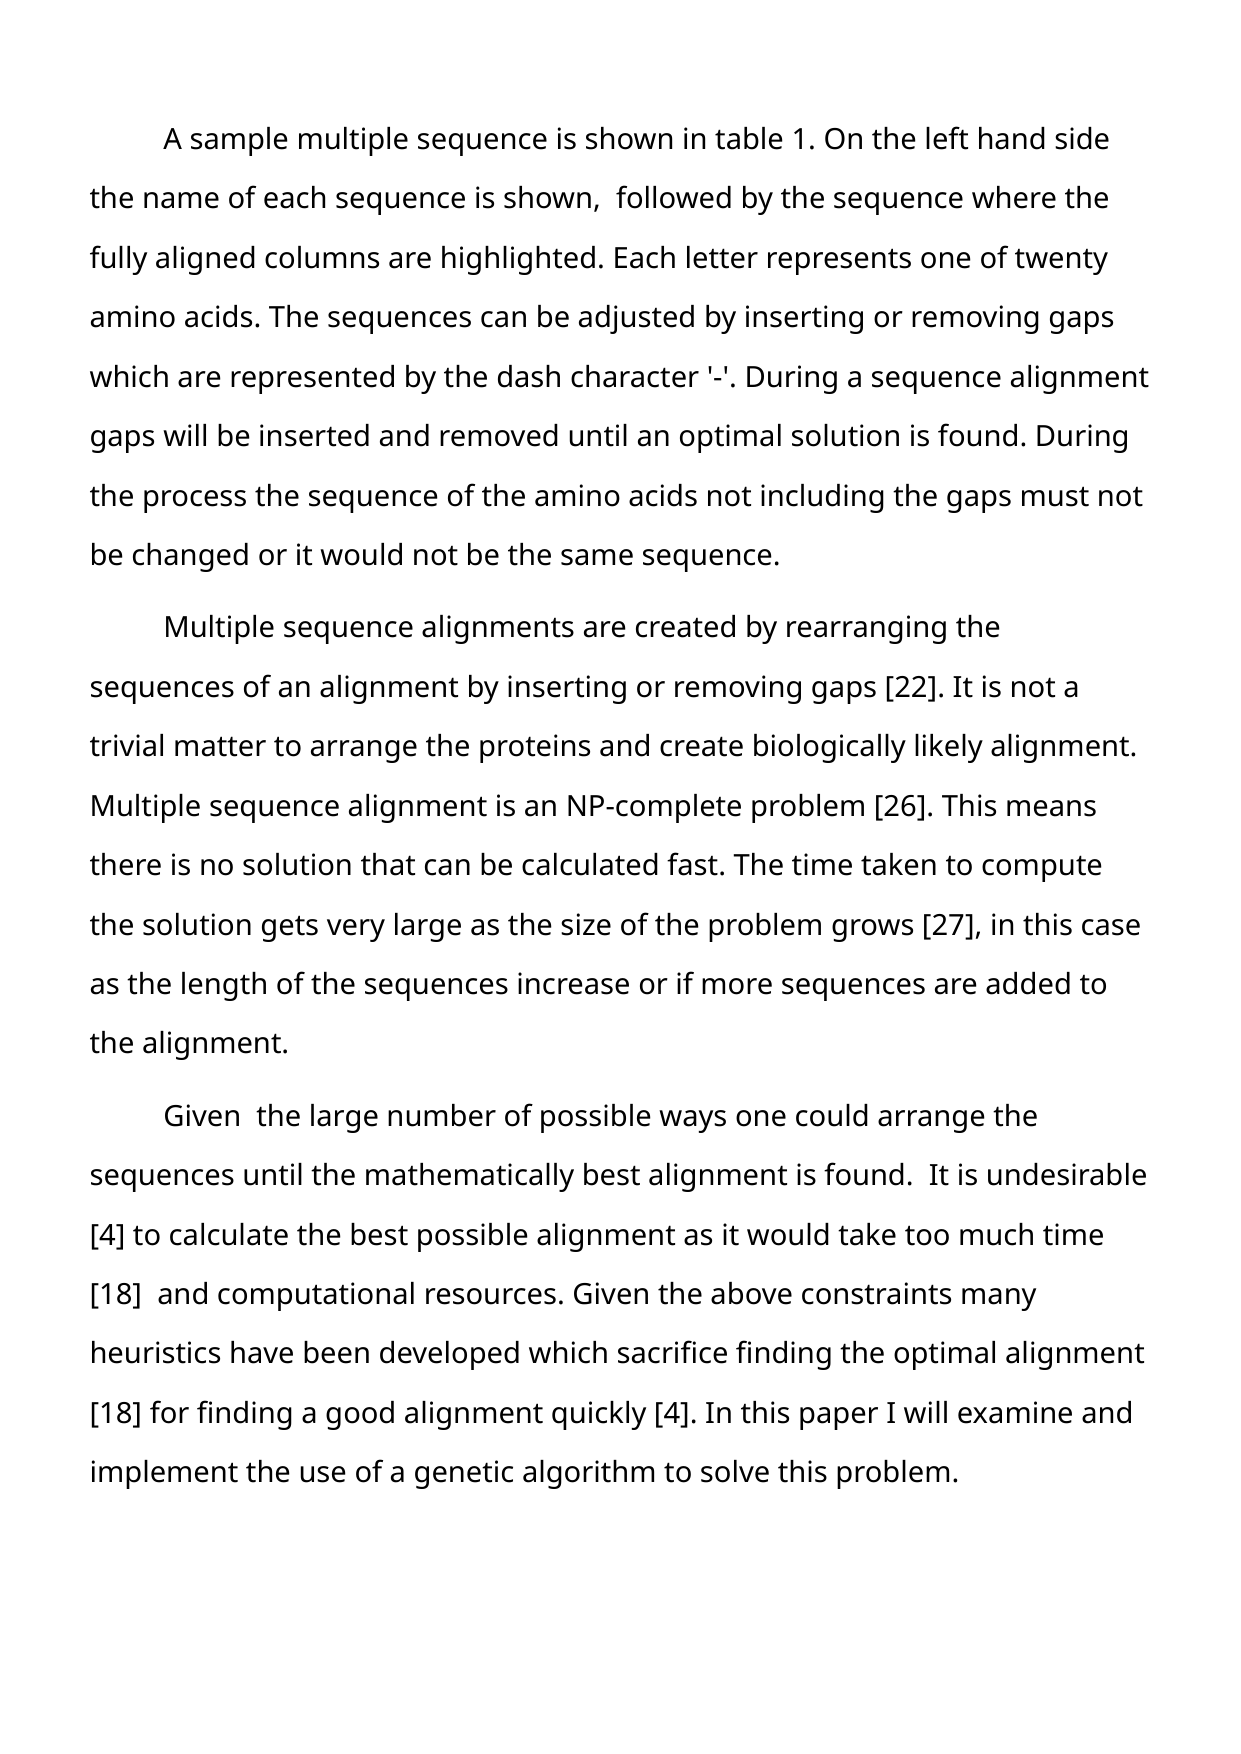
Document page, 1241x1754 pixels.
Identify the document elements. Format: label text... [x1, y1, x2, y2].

text A sample multiple sequence is shown in table 1. On the left hand side the name of each sequence is shown, followed by the sequence where the fully aligned columns are highlighted. Each letter represents one of twenty amino acids. The sequences can be adjusted by inserting or removing gaps which are represented by the dash character '-'. During a sequence alignment gaps will be inserted and removed until an optimal solution is found. During the process the sequence of the amino acids not including the gaps must not be changed or it would not be the same sequence. [89, 118, 1152, 574]
text Given the large number of possible ways one could arrange the sequences until the mathematically best alignment is found. It is undesirable [4] to calculate the best possible alignment as it would take too much time [18] and computational resources. Given the above constraints many heuristics have been developed which sacrifice finding the optimal alignment [18] for finding a good alignment quickly [4]. In this paper I will examine and implement the use of a genetic algorithm to solve this problem. [89, 1095, 1152, 1491]
text Multiple sequence alignments are created by rearranging the sequences of an alignment by inserting or removing gaps [22]. It is not a trivial matter to arrange the proteins and create biologically likely alignment. Multiple sequence alignment is an NP-complete problem [26]. This means there is no solution that can be calculated fast. The time taken to compute the solution gets very large as the size of the problem grows [27], in this case as the length of the sequences increase or if more sequences are added to the alignment. [89, 606, 1152, 1062]
